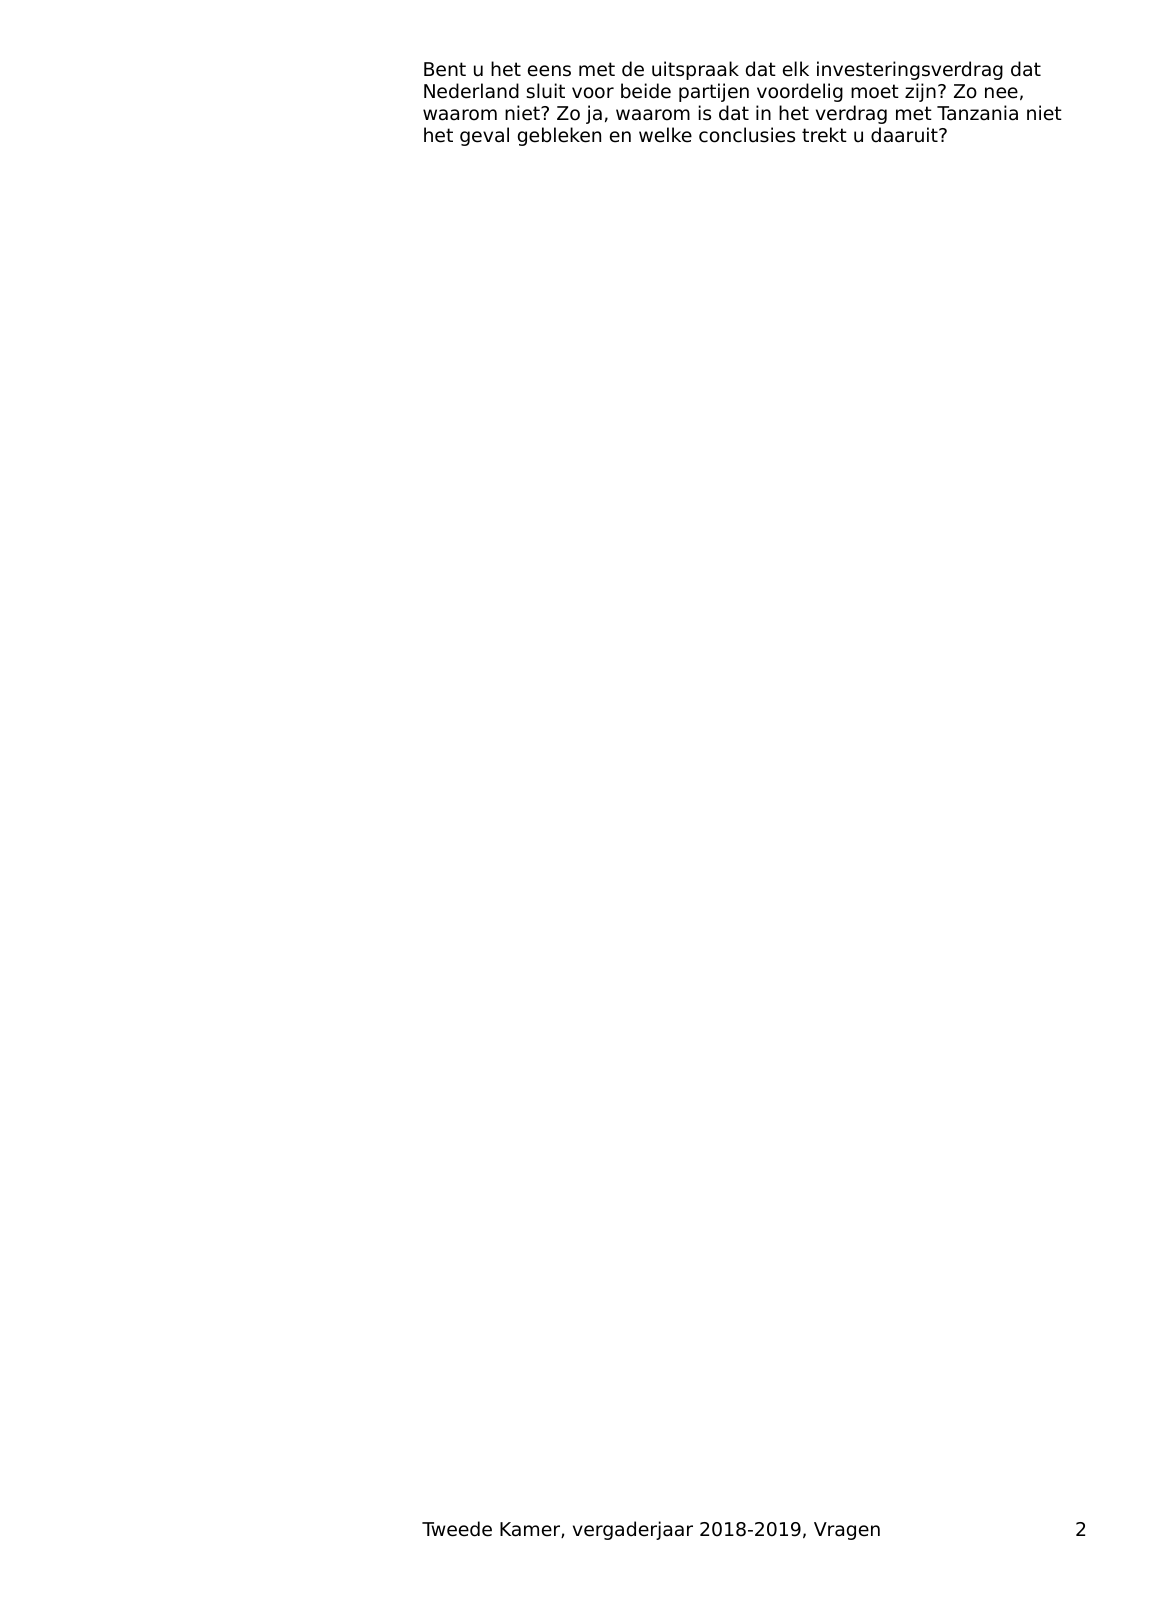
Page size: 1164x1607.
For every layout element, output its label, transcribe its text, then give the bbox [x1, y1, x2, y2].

text Bent u het eens met de uitspraak dat elk investeringsverdrag dat Nederland sluit voor beide partijen voordelig moet zijn? Zo nee, waarom niet? Zo ja, waarom is dat in het verdrag met Tanzania niet het geval gebleken en welke conclusies trekt u daaruit? [422, 59, 1087, 147]
